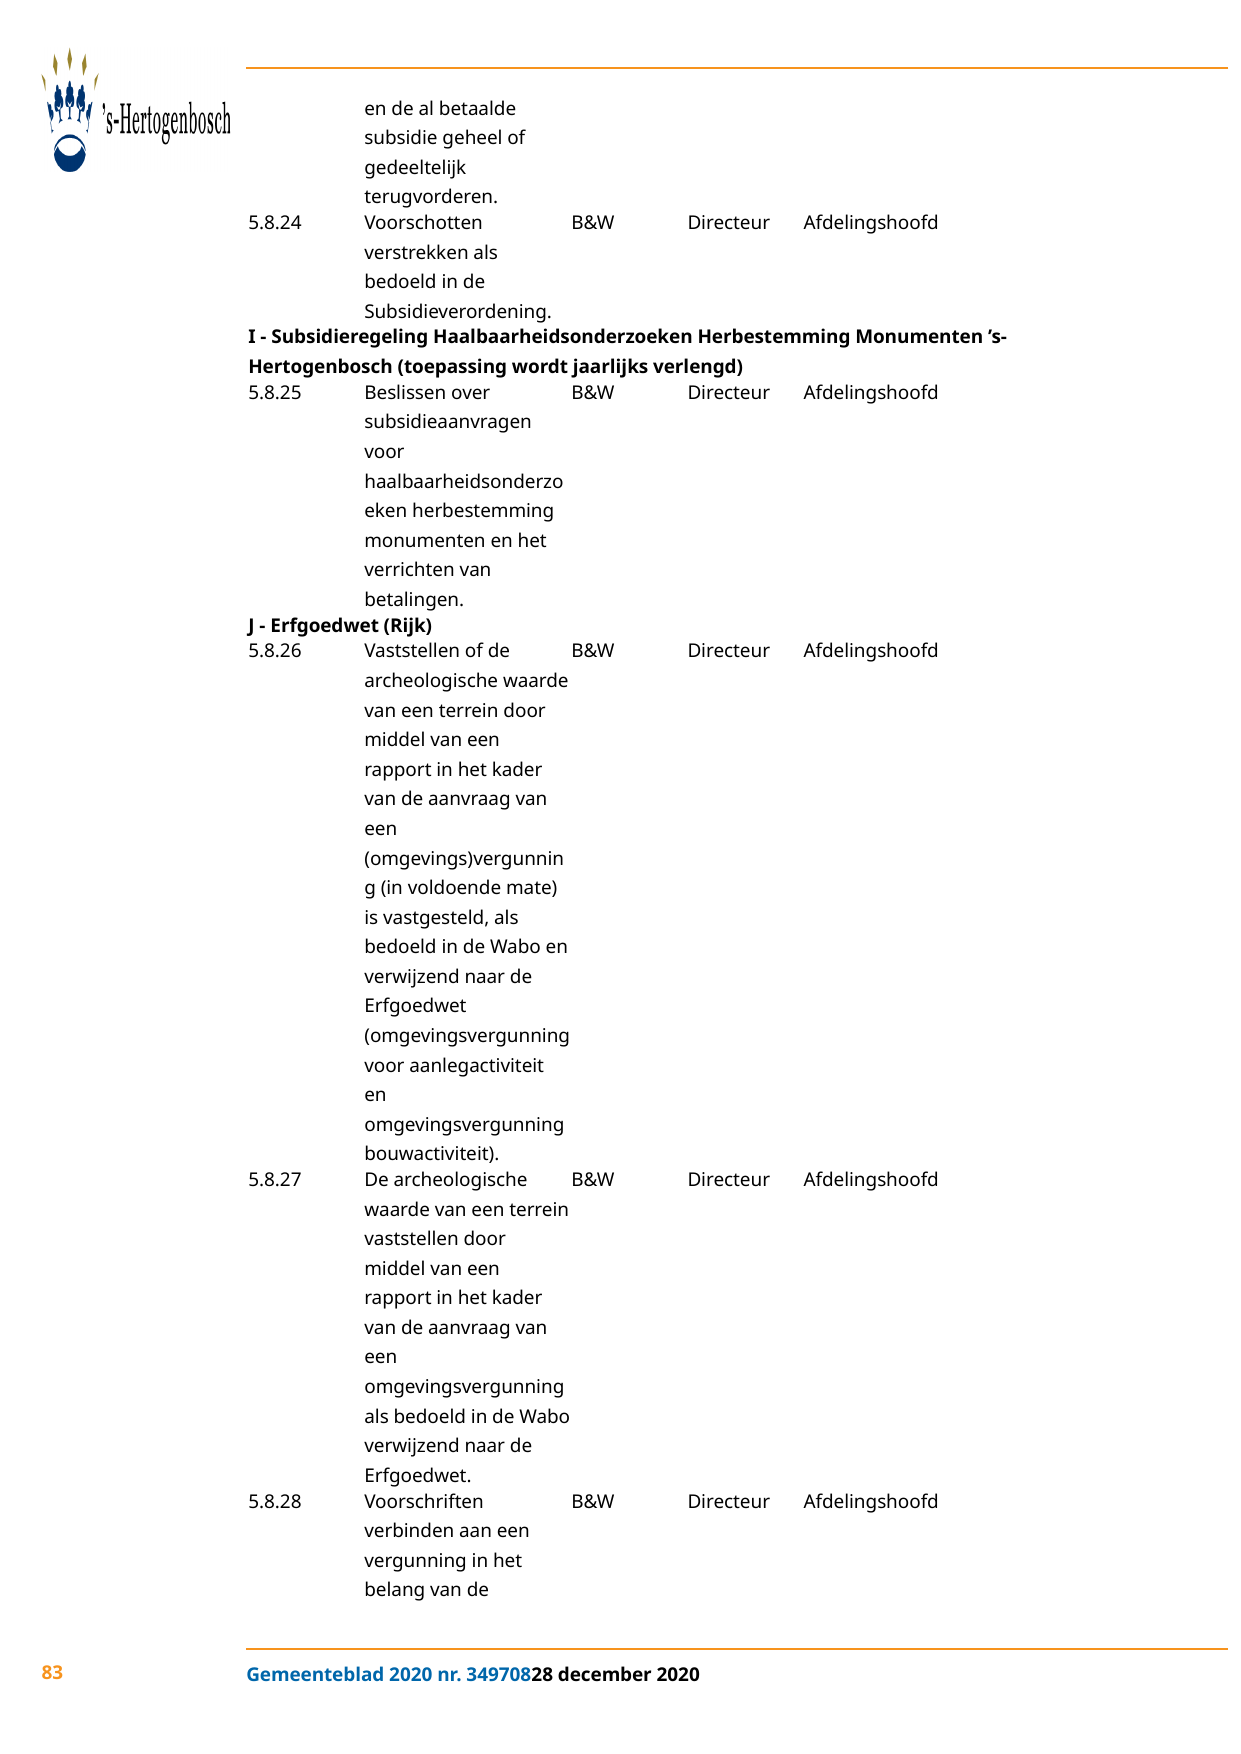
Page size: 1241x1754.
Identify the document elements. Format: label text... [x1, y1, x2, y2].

table_cell J - Erfgoedwet (Rijk) [248, 612, 1152, 638]
table_cell [1035, 1166, 1152, 1488]
table_cell [248, 95, 364, 209]
table_cell en de al betaalde subsidie geheel of gedeeltelijk terugvorderen. [364, 95, 571, 209]
table_cell B&W [571, 638, 687, 1166]
table_cell 5.8.24 [248, 209, 364, 324]
table_cell Directeur [687, 1166, 803, 1488]
table_cell B&W [571, 1488, 687, 1602]
table_cell Directeur [687, 209, 803, 324]
table_cell B&W [571, 209, 687, 324]
table_cell [1035, 638, 1152, 1166]
table_cell [1035, 379, 1152, 612]
table_cell Afdelingshoofd [803, 379, 1035, 612]
table_cell [1035, 209, 1152, 324]
table_cell Directeur [687, 1488, 803, 1602]
table_cell 5.8.25 [248, 379, 364, 612]
table_cell 5.8.26 [248, 638, 364, 1166]
table_cell [687, 95, 803, 209]
table_cell Afdelingshoofd [803, 638, 1035, 1166]
table_cell [571, 95, 687, 209]
table_cell Voorschotten verstrekken als bedoeld in de Subsidieverordening. [364, 209, 571, 324]
table_cell Afdelingshoofd [803, 1166, 1035, 1488]
table_cell De archeologische waarde van een terrein vaststellen door middel van een rapport in het kader van de aanvraag van een omgevingsvergunning als bedoeld in de Wabo verwijzend naar de Erfgoedwet. [364, 1166, 571, 1488]
table_cell I - Subsidieregeling Haalbaarheidsonderzoeken Herbestemming Monumenten ’s-Hertogenbosch (toepassing wordt jaarlijks verlengd) [248, 324, 1152, 379]
table_cell B&W [571, 1166, 687, 1488]
table_cell Afdelingshoofd [803, 1488, 1035, 1602]
picture [41, 47, 231, 172]
table_cell Vaststellen of de archeologische waarde van een terrein door middel van een rapport in het kader van de aanvraag van een (omgevings)vergunning (in voldoende mate) is vastgesteld, als bedoeld in de Wabo en verwijzend naar de Erfgoedwet (omgevingsvergunning voor aanlegactiviteit en omgevingsvergunning bouwactiviteit). [364, 638, 571, 1166]
table_cell Directeur [687, 379, 803, 612]
table_cell Afdelingshoofd [803, 209, 1035, 324]
table_cell [1035, 95, 1152, 209]
table_cell Voorschriften verbinden aan een vergunning in het belang van de [364, 1488, 571, 1602]
table_cell B&W [571, 379, 687, 612]
table_cell 5.8.27 [248, 1166, 364, 1488]
table_cell [1035, 1488, 1152, 1602]
table_cell [803, 95, 1035, 209]
table_cell Directeur [687, 638, 803, 1166]
table_cell 5.8.28 [248, 1488, 364, 1602]
table_cell Beslissen over subsidieaanvragen voor haalbaarheidsonderzoeken herbestemming monumenten en het verrichten van betalingen. [364, 379, 571, 612]
